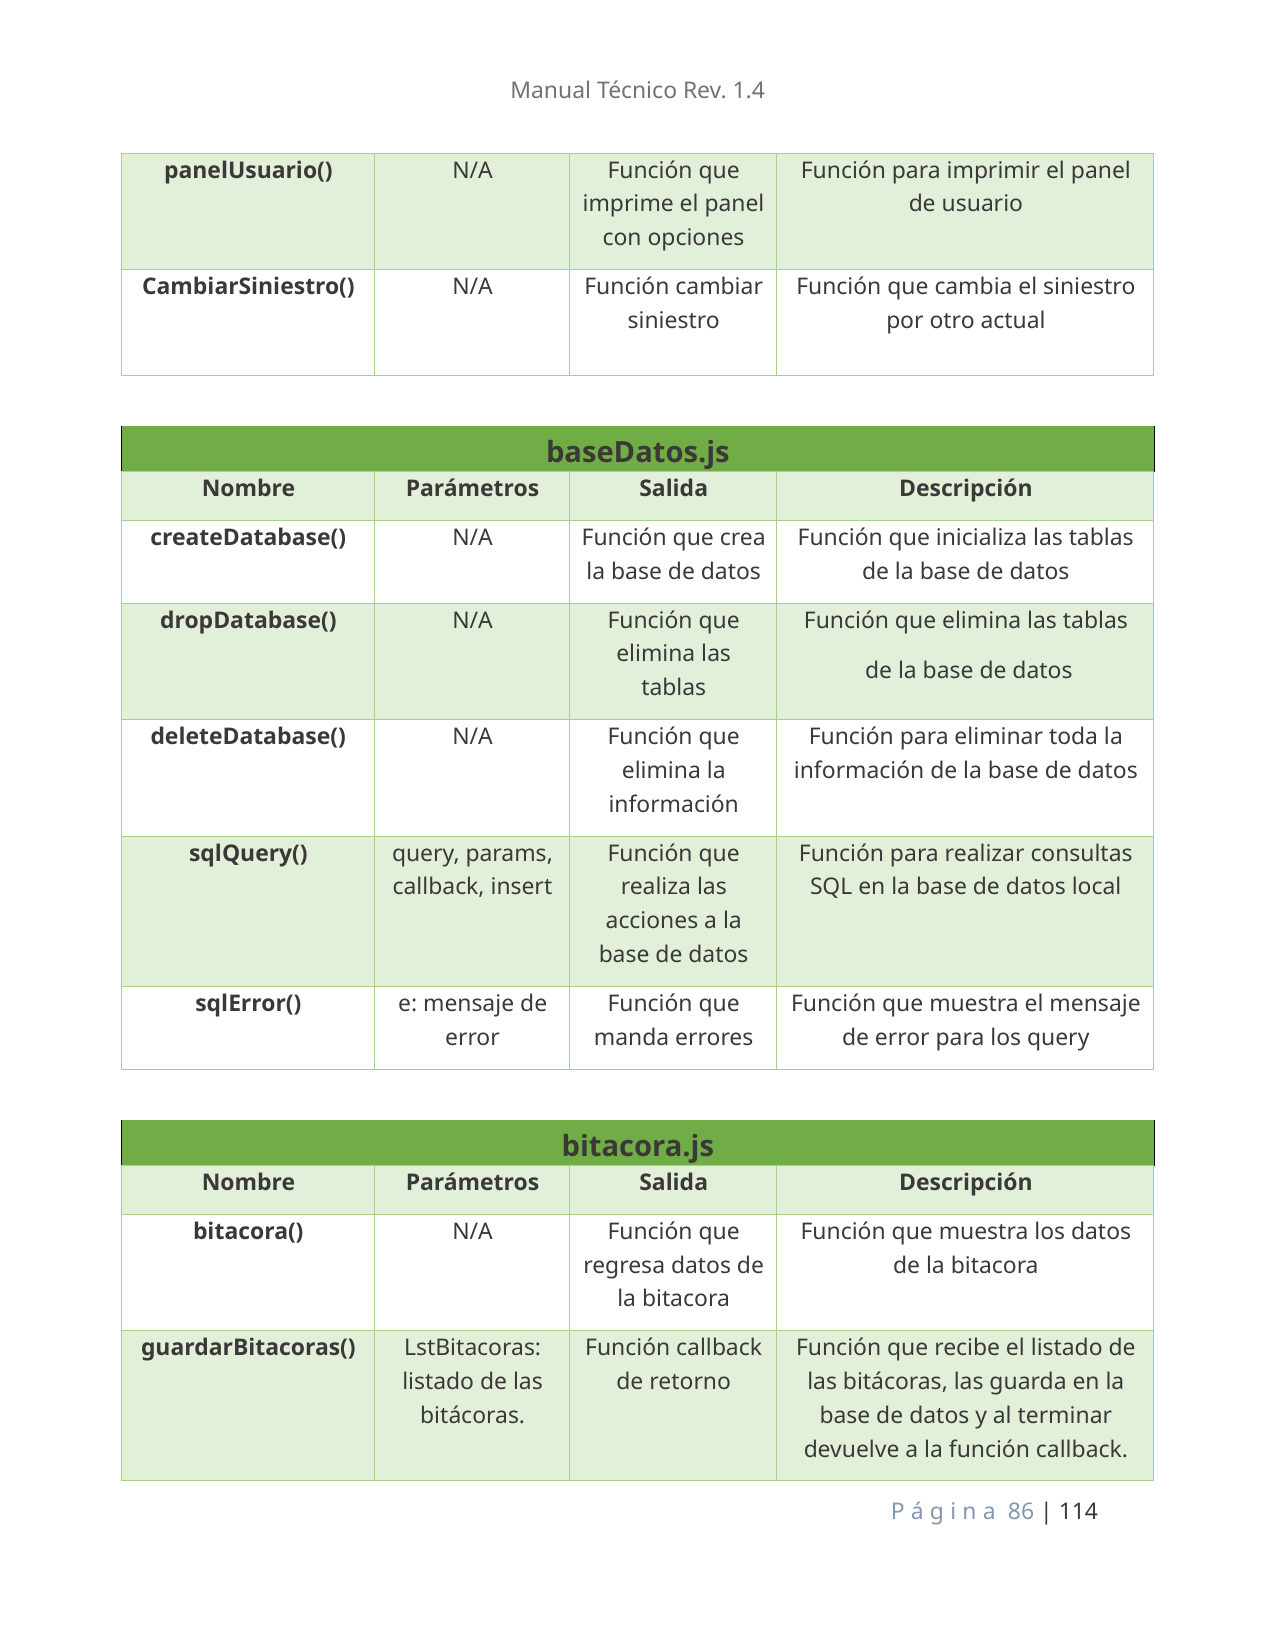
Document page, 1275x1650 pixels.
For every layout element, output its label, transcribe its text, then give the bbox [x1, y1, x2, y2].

table_cell Parámetros [375, 1166, 569, 1214]
table_cell Función que muestra el mensaje de error para los query [777, 987, 1153, 1068]
table_cell dropDatabase() [122, 604, 374, 719]
table_cell Función que muestra los datos de la bitacora [777, 1215, 1153, 1330]
table_cell Función que crea la base de datos [570, 521, 776, 603]
table_cell Parámetros [375, 472, 569, 520]
table_cell N/A [375, 604, 569, 719]
table_cell CambiarSiniestro() [122, 270, 374, 374]
table_cell query, params, callback, insert [375, 837, 569, 986]
table_cell guardarBitacoras() [122, 1331, 374, 1480]
table_cell Nombre [122, 472, 374, 520]
table_cell Función que inicializa las tablas de la base de datos [777, 521, 1153, 603]
table_cell Función para eliminar toda la información de la base de datos [777, 720, 1153, 836]
table_cell LstBitacoras: listado de las bitácoras. [375, 1331, 569, 1480]
table_cell sqlError() [122, 987, 374, 1068]
table_cell Función que regresa datos de la bitacora [570, 1215, 776, 1330]
table_cell panelUsuario() [122, 154, 374, 269]
table_header bitacora.js [122, 1121, 1154, 1165]
table_cell Función para realizar consultas SQL en la base de datos local [777, 837, 1153, 986]
table_cell createDatabase() [122, 521, 374, 603]
table_cell Función que elimina la información [570, 720, 776, 836]
table_cell Función que manda errores [570, 987, 776, 1068]
table_cell Función que recibe el listado de las bitácoras, las guarda en la base de datos y al terminar devuelve a la función callback. [777, 1331, 1153, 1480]
table_cell Función que imprime el panel con opciones [570, 154, 776, 269]
table_cell N/A [375, 521, 569, 603]
table_header baseDatos.js [122, 427, 1154, 471]
table_cell e: mensaje de error [375, 987, 569, 1068]
table_cell deleteDatabase() [123, 721, 373, 835]
table_cell N/A [375, 720, 569, 836]
table_cell Función que elimina las tablas [570, 604, 776, 719]
table_cell Descripción [777, 472, 1153, 520]
table_cell Función que elimina las tablas de la base de datos [777, 604, 1153, 719]
table_cell N/A [375, 270, 569, 374]
table_cell Función callback de retorno [570, 1331, 776, 1480]
table_cell Salida [570, 472, 776, 520]
table_cell Salida [570, 1166, 776, 1214]
table_cell N/A [375, 154, 569, 269]
table_cell Nombre [122, 1166, 374, 1214]
table_cell Función para imprimir el panel de usuario [777, 154, 1153, 269]
table_cell Función que realiza las acciones a la base de datos [570, 837, 776, 986]
table_cell Función que cambia el siniestro por otro actual [777, 270, 1153, 374]
table_cell bitacora() [122, 1215, 374, 1330]
table_cell Función cambiar siniestro [570, 270, 776, 374]
table_cell sqlQuery() [122, 837, 374, 986]
table_cell Descripción [777, 1166, 1153, 1214]
table_cell N/A [375, 1215, 569, 1330]
